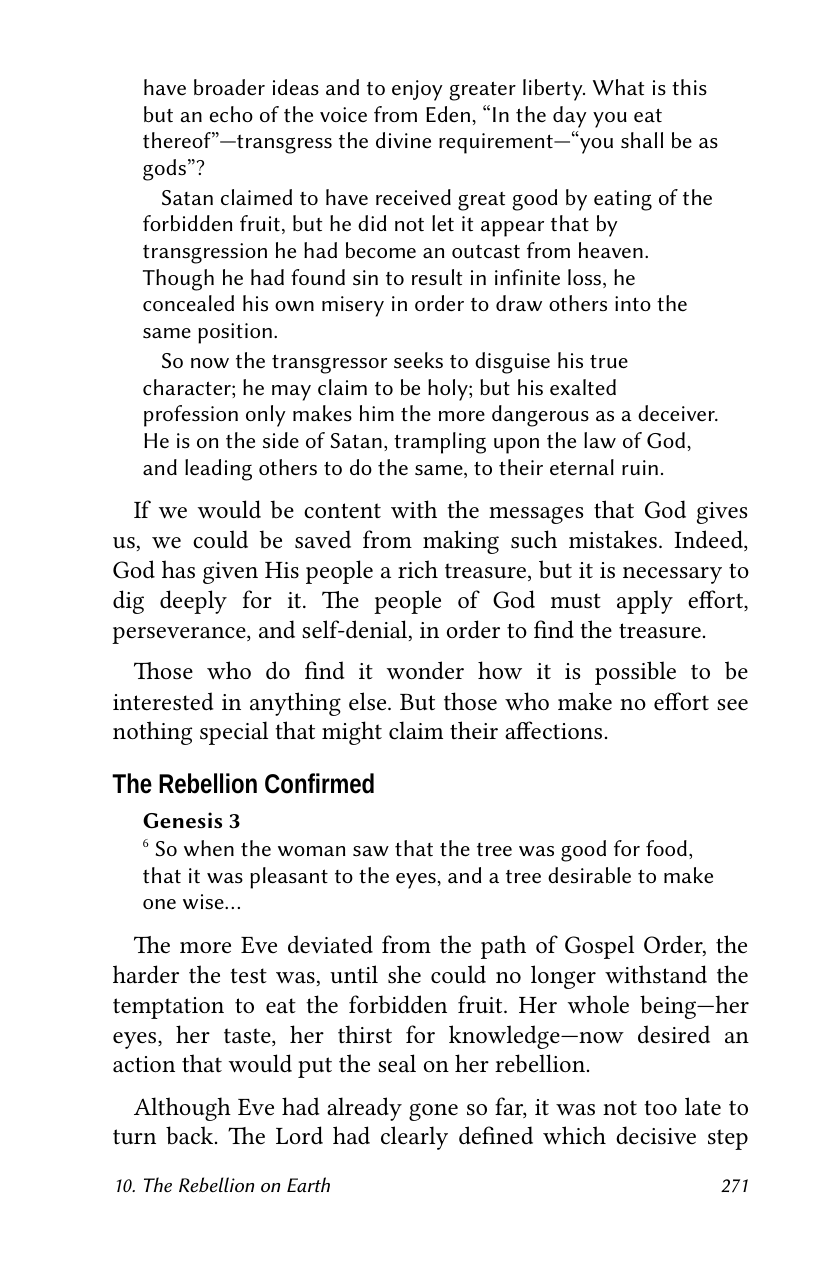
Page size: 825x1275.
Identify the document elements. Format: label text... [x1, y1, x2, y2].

text If we would be content with the messages that God gives us, we could be saved from making such mistakes. Indeed, God has given His people a rich treasure, but it is necessary to dig deeply for it. The people of God must apply effort, perseverance, and self-denial, in order to find the treasure. [112, 496, 750, 644]
text Although Eve had already gone so far, it was not too late to turn back. The Lord had clearly defined which decisive step [112, 1092, 750, 1151]
text Satan claimed to have received great good by eating of the forbidden fruit, but he did not let it appear that by transgression he had become an outcast from heaven. Though he had found sin to result in infinite loss, he concealed his own misery in order to draw others into the same position. [142, 185, 720, 344]
text have broader ideas and to enjoy greater liberty. What is this but an echo of the voice from Eden, “In the day you eat thereof”—transgress the divine requirement—“you shall be as gods”? [142, 75, 720, 181]
text The more Eve deviated from the path of Gospel Order, the harder the test was, until she could no longer withstand the temptation to eat the forbidden fruit. Her whole being—her eyes, her taste, her thirst for knowledge—now desired an action that would put the seal on her rebellion. [112, 931, 750, 1079]
subtitle The Rebellion Confirmed [112, 768, 750, 799]
text 6 So when the woman saw that the tree was good for food, that it was pleasant to the eyes, and a tree desirable to make one wise... [142, 836, 720, 915]
text Genesis 3 [142, 808, 750, 834]
text So now the transgressor seeks to disguise his true character; he may claim to be holy; but his exalted profession only makes him the more dangerous as a deceiver. He is on the side of Satan, trampling upon the law of God, and leading others to do the same, to their eternal ruin. [142, 348, 720, 481]
text Those who do find it wonder how it is possible to be interested in anything else. But those who make no effort see nothing special that might claim their affections. [112, 658, 750, 746]
